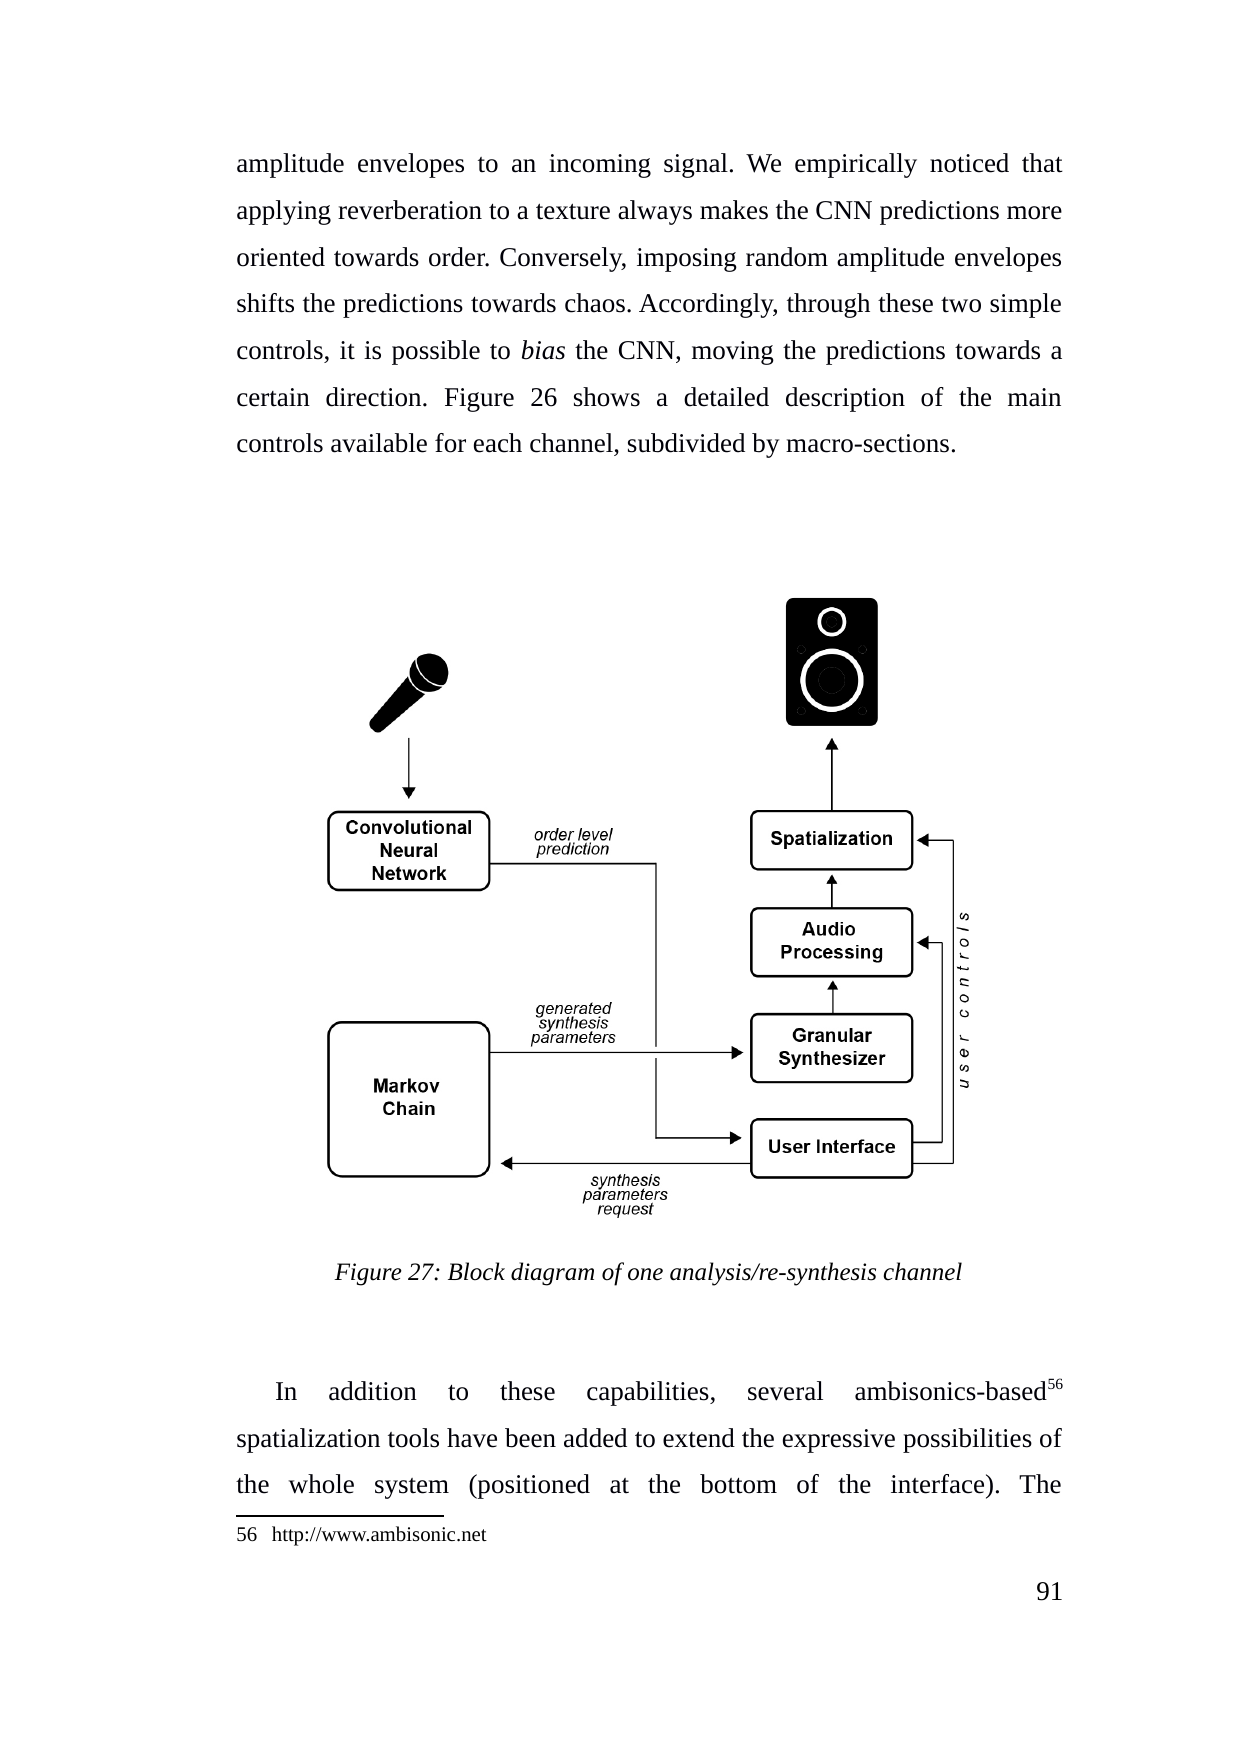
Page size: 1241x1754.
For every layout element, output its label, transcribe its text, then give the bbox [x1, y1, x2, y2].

text Figure 27: Block diagram of one analysis/re-synthesis channel [248, 1243, 1051, 1286]
picture [290, 522, 1010, 1243]
text In addition to these capabilities, several ambisonics-based spatialization tools have been added to extend the expressive possibilities of the whole system (positioned at the bottom of the interface). The [236, 1375, 1063, 1500]
text http://www.ambisonic.net [236, 1522, 1063, 1546]
text amplitude envelopes to an incoming signal. We empirically noticed that applying reverberation to a texture always makes the CNN predictions more oriented towards order. Conversely, imposing random amplitude envelopes shifts the predictions towards chaos. Accordingly, through these two simple controls, it is possible to bias the CNN, moving the predictions towards a certain direction. Figure 26 shows a detailed description of the main controls available for each channel, subdivided by macro-sections. [236, 148, 1063, 459]
